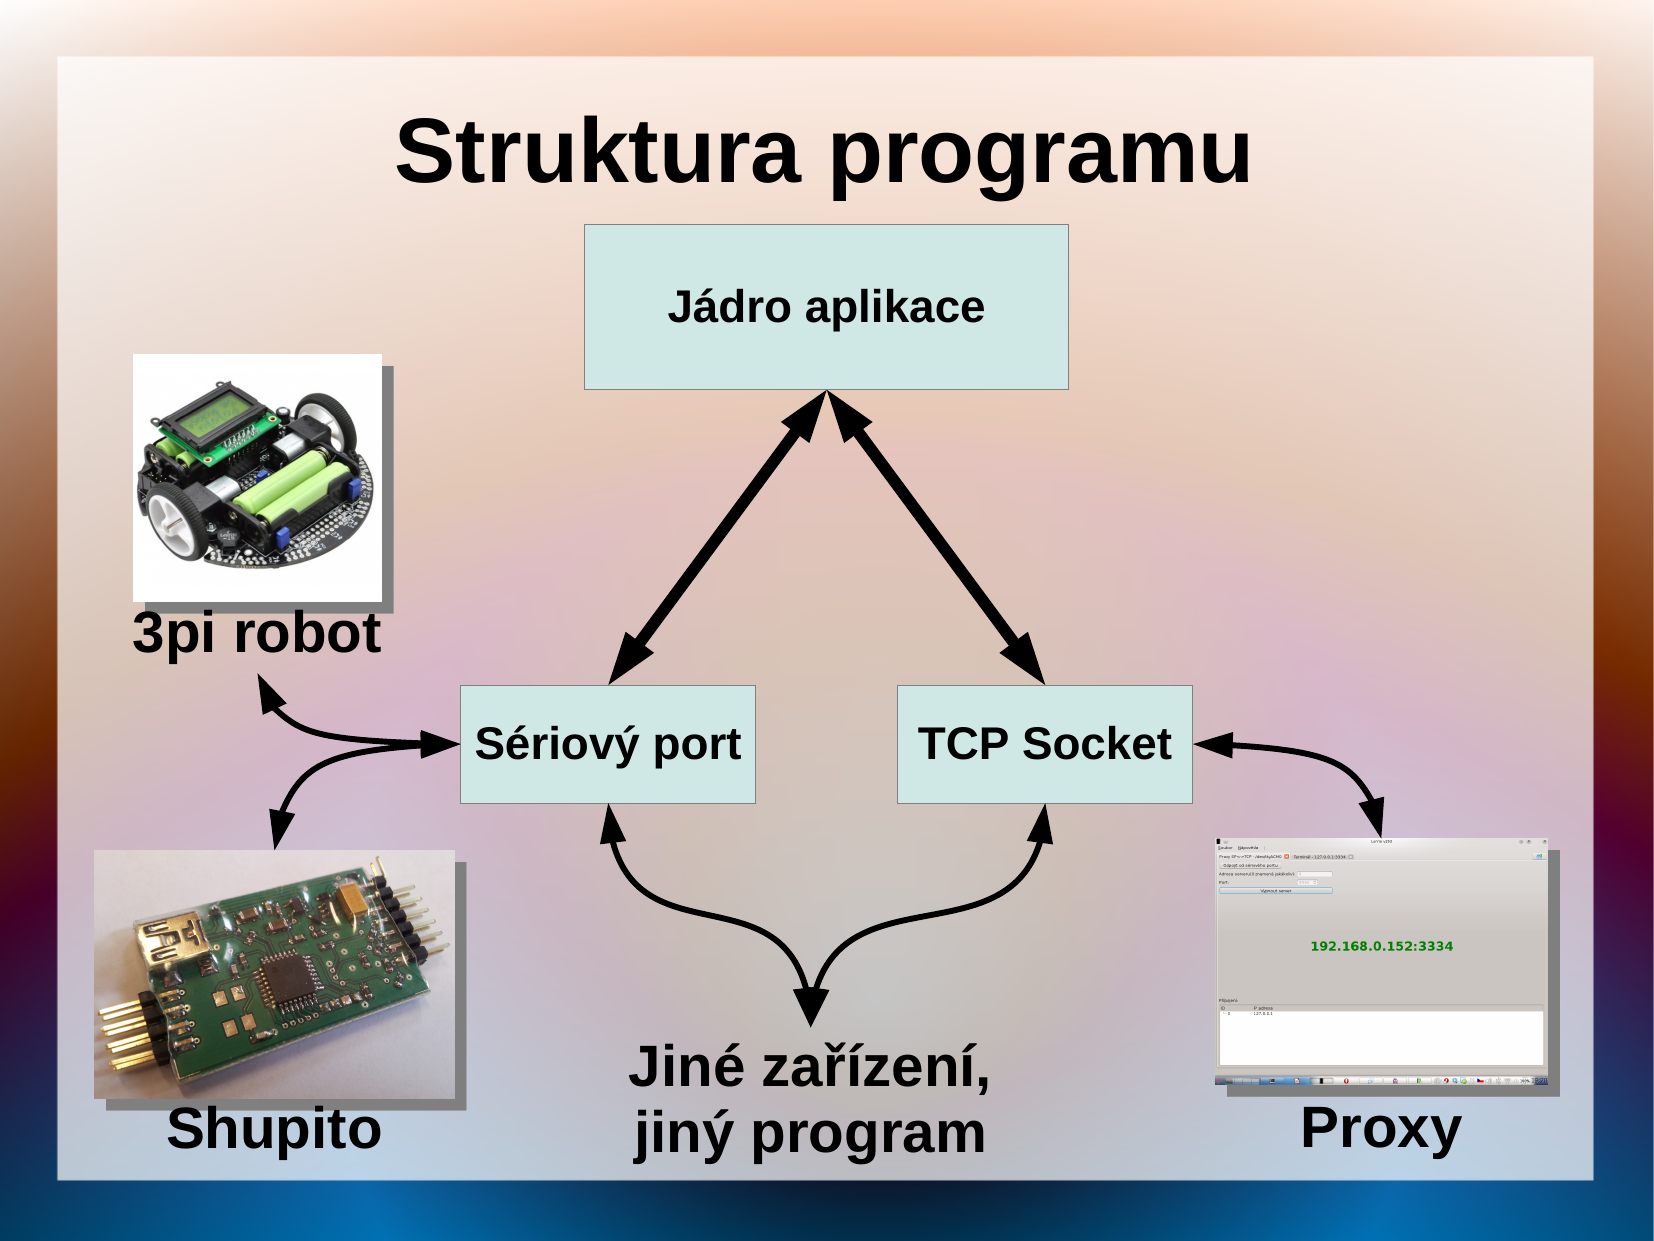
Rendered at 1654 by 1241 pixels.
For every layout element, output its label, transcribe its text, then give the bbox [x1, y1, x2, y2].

text_box Sériový port [460, 685, 756, 804]
text_box Shupito [151, 1089, 398, 1170]
title Struktura programu [82, 49, 1569, 254]
text_box TCP Socket [897, 685, 1193, 804]
text_box Jádro aplikace [584, 224, 1069, 390]
text_box Proxy [1285, 1088, 1477, 1168]
text_box Jiné zařízení, jiný program [614, 1027, 1008, 1173]
text_box 3pi robot [118, 593, 398, 674]
picture [0, 0, 1654, 1241]
